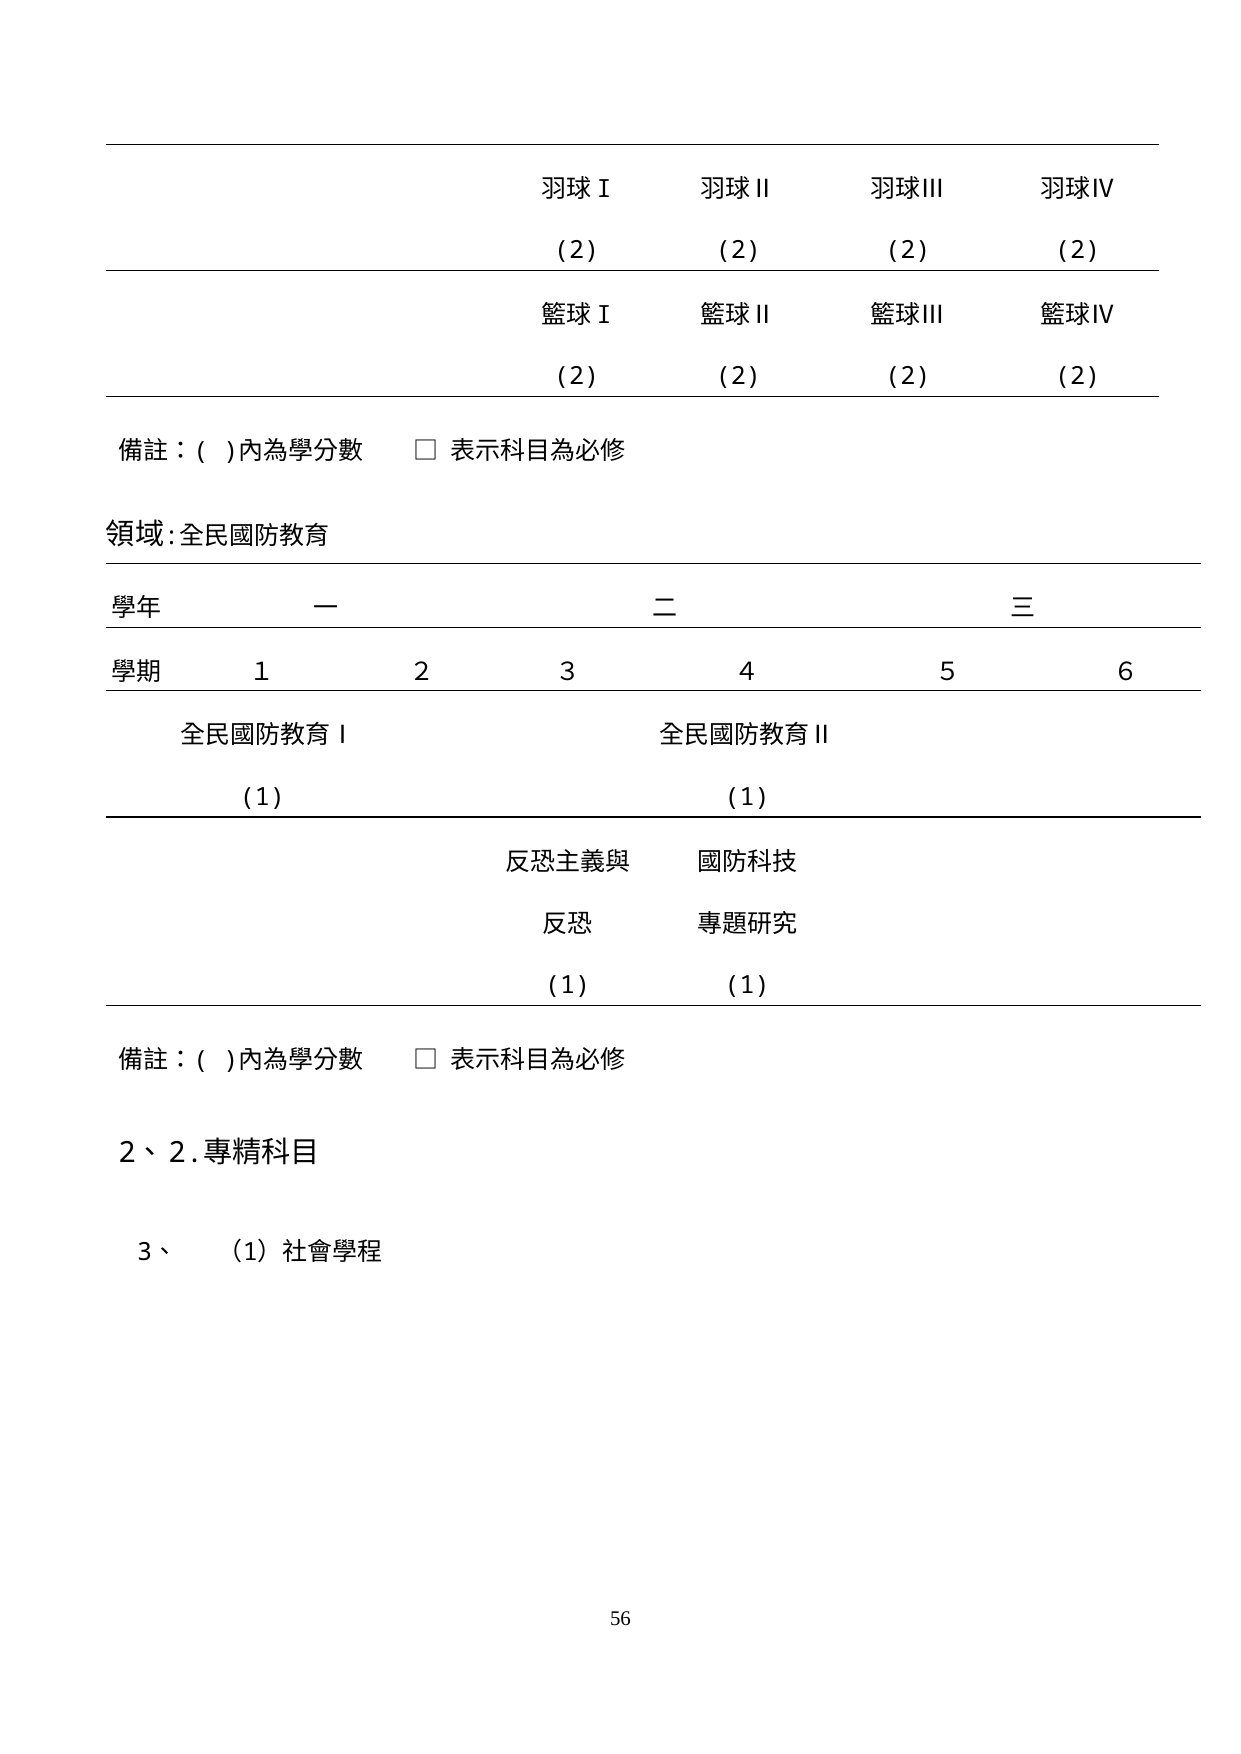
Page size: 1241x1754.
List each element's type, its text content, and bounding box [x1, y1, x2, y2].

table_header 學年 [106, 564, 165, 627]
text 備註：( )內為學分數 □ 表示科目為必修 [118, 1016, 1122, 1079]
table_cell [322, 145, 496, 269]
table_cell ４ [649, 628, 844, 690]
table_cell [1046, 691, 1201, 816]
table_cell [844, 691, 1046, 816]
table_cell 羽球Ⅲ (2) [819, 145, 996, 269]
table_cell ６ [1050, 628, 1201, 690]
subtitle 2.專精科目 [118, 1108, 1122, 1171]
table_cell [485, 691, 649, 816]
table_cell 羽球Ⅱ (2) [657, 145, 819, 269]
text 備註：( )內為學分數 □ 表示科目為必修 [118, 407, 1122, 469]
table_cell [359, 818, 485, 1005]
table_cell 籃球I (2) [496, 271, 657, 396]
table_cell 國防科技 專題研究 (1) [649, 818, 844, 1005]
table_cell ２ [359, 628, 485, 690]
table_cell [106, 691, 165, 816]
table_cell 籃球Ⅲ (2) [819, 271, 996, 396]
table_cell [164, 145, 322, 269]
table_cell [106, 271, 164, 396]
table_cell 反恐主義與 反恐 (1) [485, 818, 649, 1005]
table_cell 羽球Ⅳ (2) [996, 145, 1158, 269]
table_header 二 [485, 564, 844, 627]
table_cell 羽球I (2) [496, 145, 657, 269]
table_cell [164, 271, 322, 396]
table_cell ３ [485, 628, 649, 690]
table_header 三 [844, 564, 1201, 627]
table_cell [106, 818, 165, 1005]
table_cell 全民國防教育Ⅰ (1) [165, 691, 359, 816]
table_header 一 [165, 564, 485, 627]
table_cell [165, 818, 359, 1005]
table_cell 學期 [106, 628, 165, 690]
text 領域:全民國防教育 [106, 490, 1122, 553]
table_cell １ [165, 628, 359, 690]
table_cell ５ [844, 628, 1050, 690]
table_cell [359, 691, 485, 816]
table_cell [844, 818, 1046, 1005]
subtitle （1）社會學程 [118, 1208, 1122, 1271]
table_cell [322, 271, 496, 396]
table_cell 籃球Ⅳ (2) [996, 271, 1158, 396]
table_cell [106, 145, 164, 269]
table_cell [1046, 818, 1201, 1005]
table_cell 全民國防教育Ⅱ (1) [649, 691, 844, 816]
table_cell 籃球Ⅱ (2) [657, 271, 819, 396]
